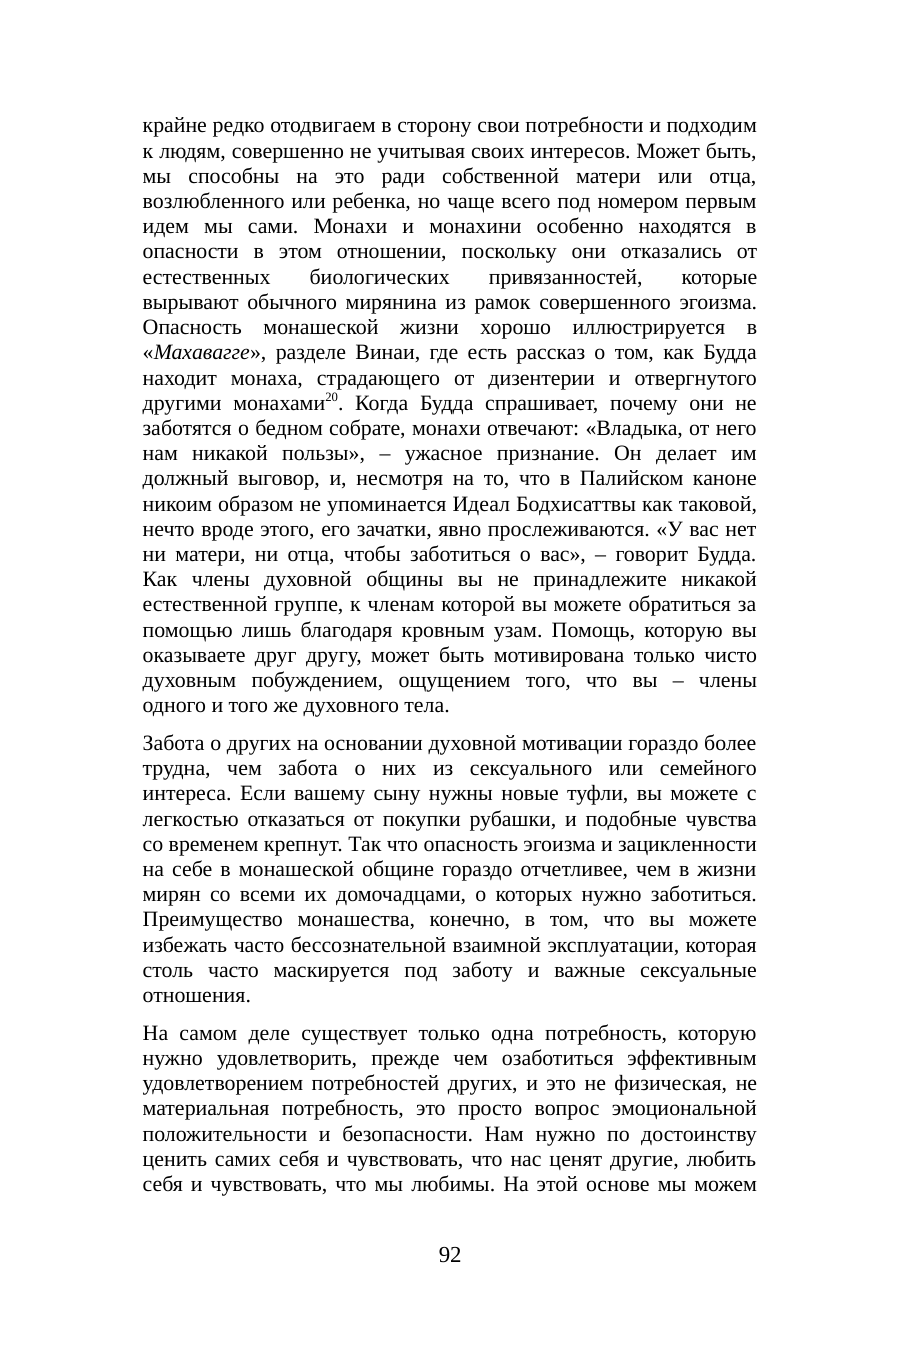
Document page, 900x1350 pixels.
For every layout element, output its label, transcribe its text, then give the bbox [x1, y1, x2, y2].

text Забота о других на основании духовной мотивации гораздо более трудна, чем забота о них из сексуального или семейного интереса. Если вашему сыну нужны новые туфли, вы можете с легкостью отказаться от покупки рубашки, и подобные чувства со временем крепнут. Так что опасность эгоизма и зацикленности на себе в монашеской общине гораздо отчетливее, чем в жизни мирян со всеми их домочадцами, о которых нужно заботиться. Преимущество монашества, конечно, в том, что вы можете избежать часто бессознательной взаимной эксплуатации, которая столь часто маскируется под заботу и важные сексуальные отношения. [142, 730, 757, 1007]
text крайне редко отодвигаем в сторону свои потребности и подходим к людям, совершенно не учитывая своих интересов. Может быть, мы способны на это ради собственной матери или отца, возлюбленного или ребенка, но чаще всего под номером первым идем мы сами. Монахи и монахини особенно находятся в опасности в этом отношении, поскольку они отказались от естественных биологических привязанностей, которые вырывают обычного мирянина из рамок совершенного эгоизма. Опасность монашеской жизни хорошо иллюстрируется в «Махавагге», разделе Винаи, где есть рассказ о том, как Будда находит монаха, страдающего от дизентерии и отвергнутого другими монахами20. Когда Будда спрашивает, почему они не заботятся о бедном собрате, монахи отвечают: «Владыка, от него нам никакой пользы», – ужасное признание. Он делает им должный выговор, и, несмотря на то, что в Палийском каноне никоим образом не упоминается Идеал Бодхисаттвы как таковой, нечто вроде этого, его зачатки, явно прослеживаются. «У вас нет ни матери, ни отца, чтобы заботиться о вас», – говорит Будда. Как члены духовной общины вы не принадлежите никакой естественной группе, к членам которой вы можете обратиться за помощью лишь благодаря кровным узам. Помощь, которую вы оказываете друг другу, может быть мотивирована только чисто духовным побуждением, ощущением того, что вы – члены одного и того же духовного тела. [142, 112, 757, 717]
text На самом деле существует только одна потребность, которую нужно удовлетворить, прежде чем озаботиться эффективным удовлетворением потребностей других, и это не физическая, не материальная потребность, это просто вопрос эмоциональной положительности и безопасности. Нам нужно по достоинству ценить самих себя и чувствовать, что нас ценят другие, любить себя и чувствовать, что мы любимы. На этой основе мы можем [142, 1020, 757, 1196]
